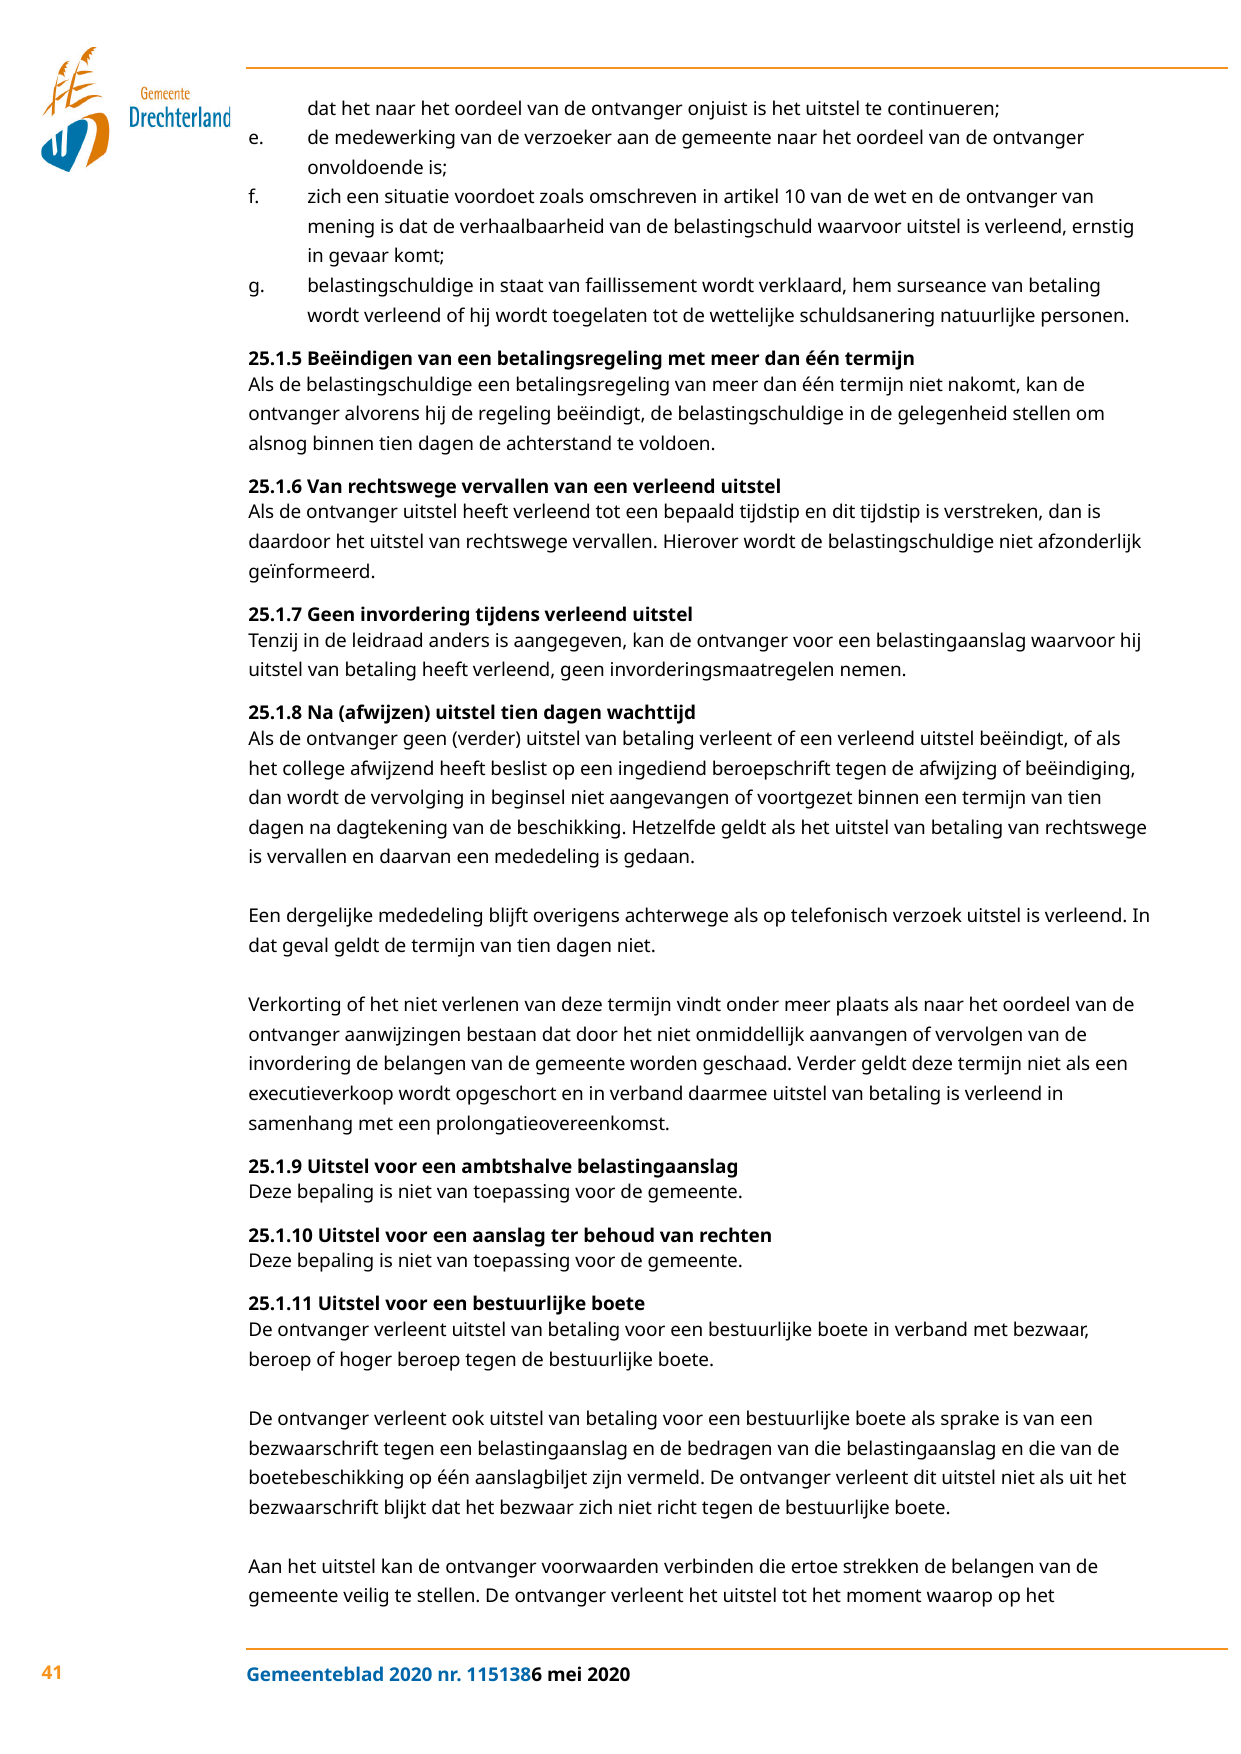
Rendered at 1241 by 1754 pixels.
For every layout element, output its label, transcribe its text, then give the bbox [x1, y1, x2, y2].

text 25.1.7 Geen invordering tijdens verleend uitstel [248, 601, 1152, 627]
text Verkorting of het niet verlenen van deze termijn vindt onder meer plaats als naar het oordeel van de ontvanger aanwijzingen bestaan dat door het niet onmiddellijk aanvangen of vervolgen van de invordering de belangen van de gemeente worden geschaad. Verder geldt deze termijn niet als een executieverkoop wordt opgeschort en in verband daarmee uitstel van betaling is verleend in samenhang met een prolongatieovereenkomst. [248, 991, 1152, 1136]
list de medewerking van de verzoeker aan de gemeente naar het oordeel van de ontvanger onvoldoende is; [248, 124, 1152, 180]
text Deze bepaling is niet van toepassing voor de gemeente. [248, 1179, 1152, 1204]
text Aan het uitstel kan de ontvanger voorwaarden verbinden die ertoe strekken de belangen van de gemeente veilig te stellen. De ontvanger verleent het uitstel tot het moment waarop op het [248, 1553, 1152, 1608]
picture [41, 158, 64, 172]
text De ontvanger verleent ook uitstel van betaling voor een bestuurlijke boete als sprake is van een bezwaarschrift tegen een belastingaanslag en de bedragen van die belastingaanslag en die van de boetebeschikking op één aanslagbiljet zijn vermeld. De ontvanger verleent dit uitstel niet als uit het bezwaarschrift blijkt dat het bezwaar zich niet richt tegen de bestuurlijke boete. [248, 1405, 1152, 1519]
text Als de ontvanger uitstel heeft verleend tot een bepaald tijdstip en dit tijdstip is verstreken, dan is daardoor het uitstel van rechtswege vervallen. Hierover wordt de belastingschuldige niet afzonderlijk geïnformeerd. [248, 499, 1152, 584]
text 25.1.5 Beëindigen van een betalingsregeling met meer dan één termijn [248, 345, 1152, 371]
text 25.1.10 Uitstel voor een aanslag ter behoud van rechten [248, 1222, 1152, 1247]
text 25.1.11 Uitstel voor een bestuurlijke boete [248, 1291, 1152, 1316]
list belastingschuldige in staat van faillissement wordt verklaard, hem surseance van betaling wordt verleend of hij wordt toegelaten tot de wettelijke schuldsanering natuurlijke personen. [248, 272, 1152, 328]
list dat het naar het oordeel van de ontvanger onjuist is het uitstel te continueren; [248, 95, 1152, 121]
text 25.1.9 Uitstel voor een ambtshalve belastingaanslag [248, 1153, 1152, 1179]
text 25.1.8 Na (afwijzen) uitstel tien dagen wachttijd [248, 699, 1152, 725]
text Tenzij in de leidraad anders is aangegeven, kan de ontvanger voor een belastingaanslag waarvoor hij uitstel van betaling heeft verleend, geen invorderingsmaatregelen nemen. [248, 627, 1152, 682]
text Als de ontvanger geen (verder) uitstel van betaling verleent of een verleend uitstel beëindigt, of als het college afwijzend heeft beslist op een ingediend beroepschrift tegen de afwijzing of beëindiging, dan wordt de vervolging in beginsel niet aangevangen of voortgezet binnen een termijn van tien dagen na dagtekening van de beschikking. Hetzelfde geldt als het uitstel van betaling van rechtswege is vervallen en daarvan een mededeling is gedaan. [248, 725, 1152, 869]
picture [226, 115, 231, 124]
text Deze bepaling is niet van toepassing voor de gemeente. [248, 1247, 1152, 1273]
list zich een situatie voordoet zoals omschreven in artikel 10 van de wet en de ontvanger van mening is dat de verhaalbaarheid van de belastingschuld waarvoor uitstel is verleend, ernstig in gevaar komt; [248, 183, 1152, 268]
text De ontvanger verleent uitstel van betaling voor een bestuurlijke boete in verband met bezwaar, beroep of hoger beroep tegen de bestuurlijke boete. [248, 1316, 1152, 1372]
text Een dergelijke mededeling blijft overigens achterwege als op telefonisch verzoek uitstel is verleend. In dat geval geldt de termijn van tien dagen niet. [248, 903, 1152, 958]
text 25.1.6 Van rechtswege vervallen van een verleend uitstel [248, 473, 1152, 499]
picture [41, 47, 231, 172]
text Als de belastingschuldige een betalingsregeling van meer dan één termijn niet nakomt, kan de ontvanger alvorens hij de regeling beëindigt, de belastingschuldige in de gelegenheid stellen om alsnog binnen tien dagen de achterstand te voldoen. [248, 371, 1152, 456]
